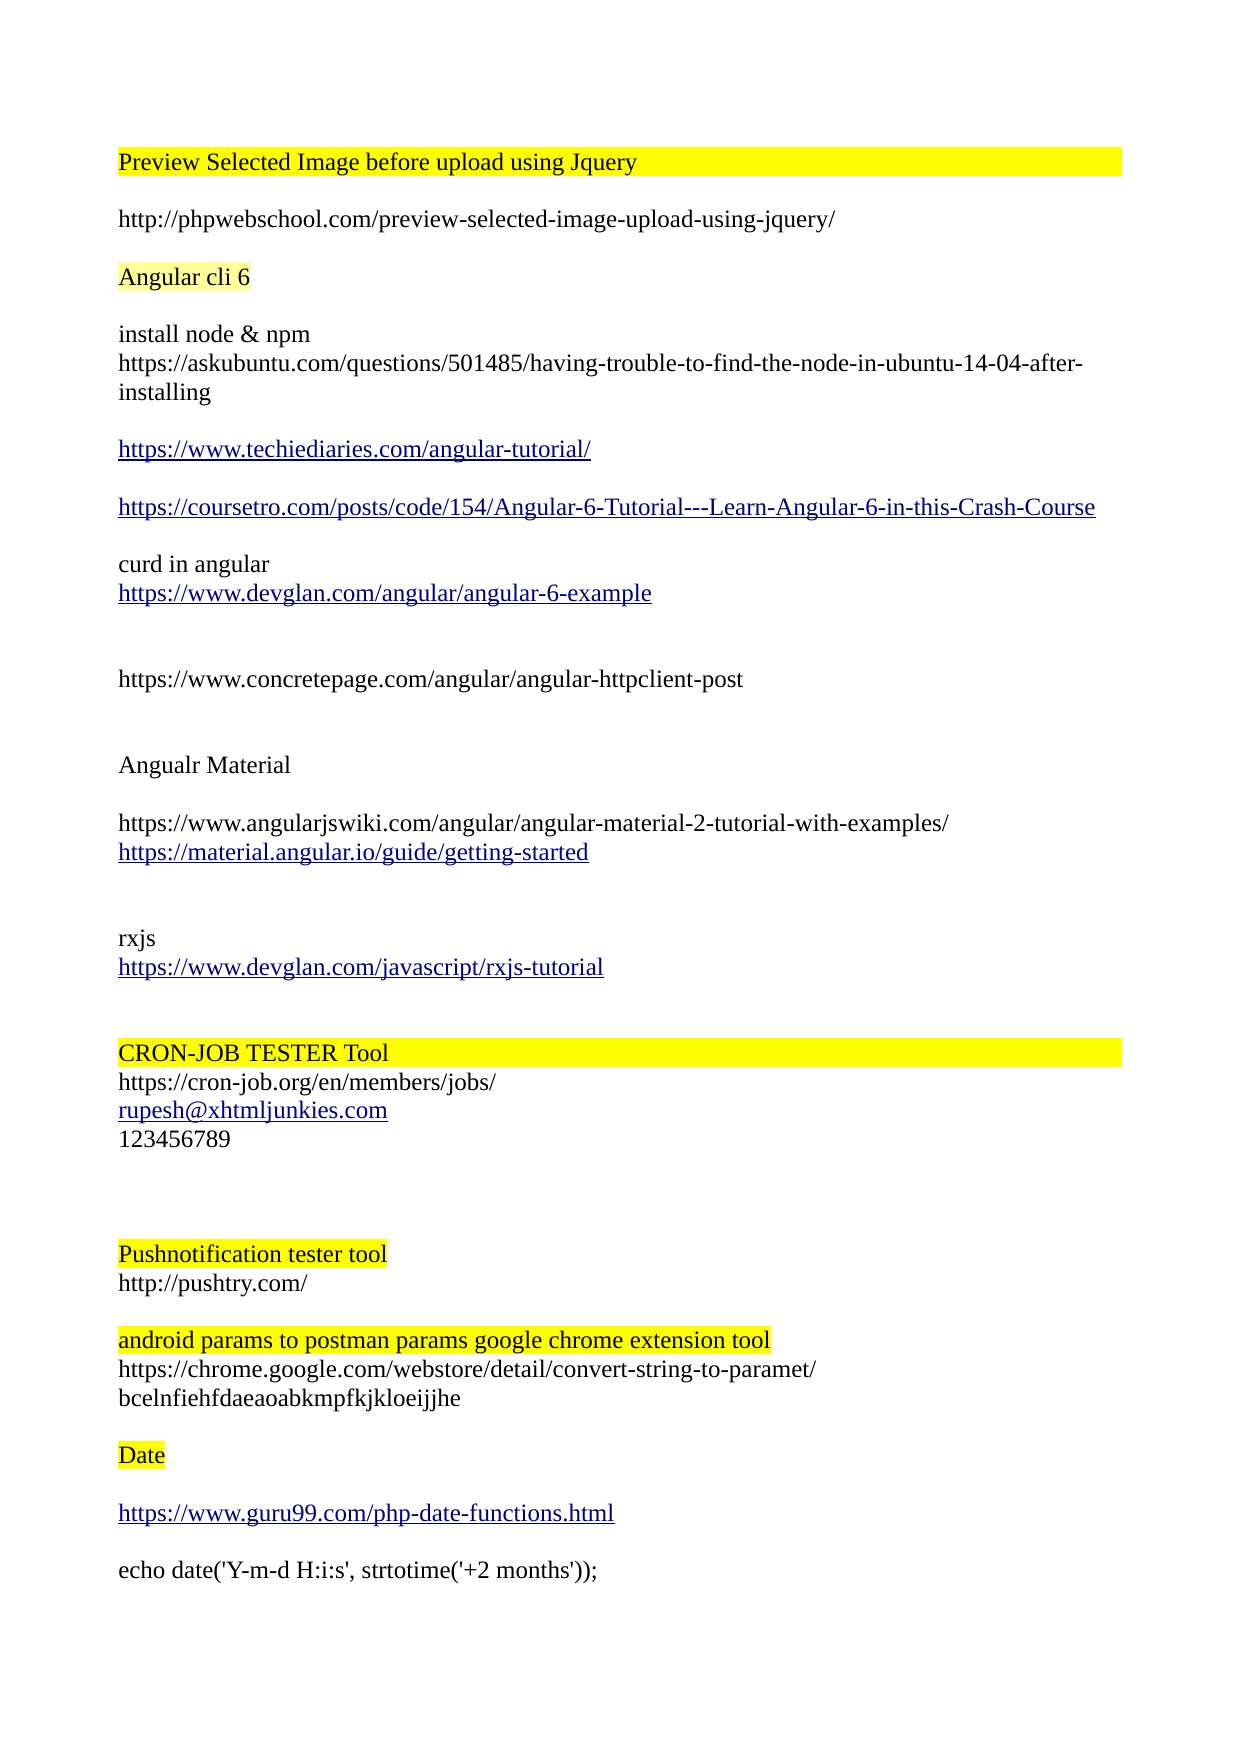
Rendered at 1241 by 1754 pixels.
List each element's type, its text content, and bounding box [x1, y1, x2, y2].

text Date [118, 1441, 1122, 1469]
text http://pushtry.com/ [118, 1268, 1122, 1297]
text http://phpwebschool.com/preview-selected-image-upload-using-jquery/ [118, 204, 1122, 233]
text rxjs [118, 923, 1122, 952]
text https://www.devglan.com/javascript/rxjs-tutorial [118, 952, 1122, 981]
text 123456789 [118, 1124, 1122, 1153]
text android params to postman params google chrome extension tool [118, 1326, 1122, 1354]
text Angualr Material [118, 751, 1122, 779]
text Angular cli 6 [118, 262, 1122, 291]
text echo date('Y-m-d H:i:s', strtotime('+2 months')); [118, 1556, 1122, 1584]
text https://coursetro.com/posts/code/154/Angular-6-Tutorial---Learn-Angular-6-in-this-Crash-Course [118, 492, 1122, 521]
text https://www.guru99.com/php-date-functions.html [118, 1498, 1122, 1527]
text rupesh@xhtmljunkies.com [118, 1096, 1122, 1124]
text https://www.concretepage.com/angular/angular-httpclient-post [118, 664, 1122, 693]
text install node & npm [118, 319, 1122, 348]
text Preview Selected Image before upload using Jquery [118, 147, 1122, 176]
text Pushnotification tester tool [118, 1239, 1122, 1268]
text CRON-JOB TESTER Tool [118, 1038, 1122, 1067]
text https://www.techiediaries.com/angular-tutorial/ [118, 434, 1122, 463]
text https://cron-job.org/en/members/jobs/ [118, 1067, 1122, 1096]
text https://www.angularjswiki.com/angular/angular-material-2-tutorial-with-examples/ [118, 808, 1122, 837]
text https://www.devglan.com/angular/angular-6-example [118, 578, 1122, 607]
text curd in angular [118, 549, 1122, 578]
text https://material.angular.io/guide/getting-started [118, 837, 1122, 866]
text https://askubuntu.com/questions/501485/having-trouble-to-find-the-node-in-ubuntu-14-04-after-installing [118, 348, 1122, 406]
text https://chrome.google.com/webstore/detail/convert-string-to-paramet/bcelnfiehfdaeaoabkmpfkjkloeijjhe [118, 1354, 1122, 1412]
